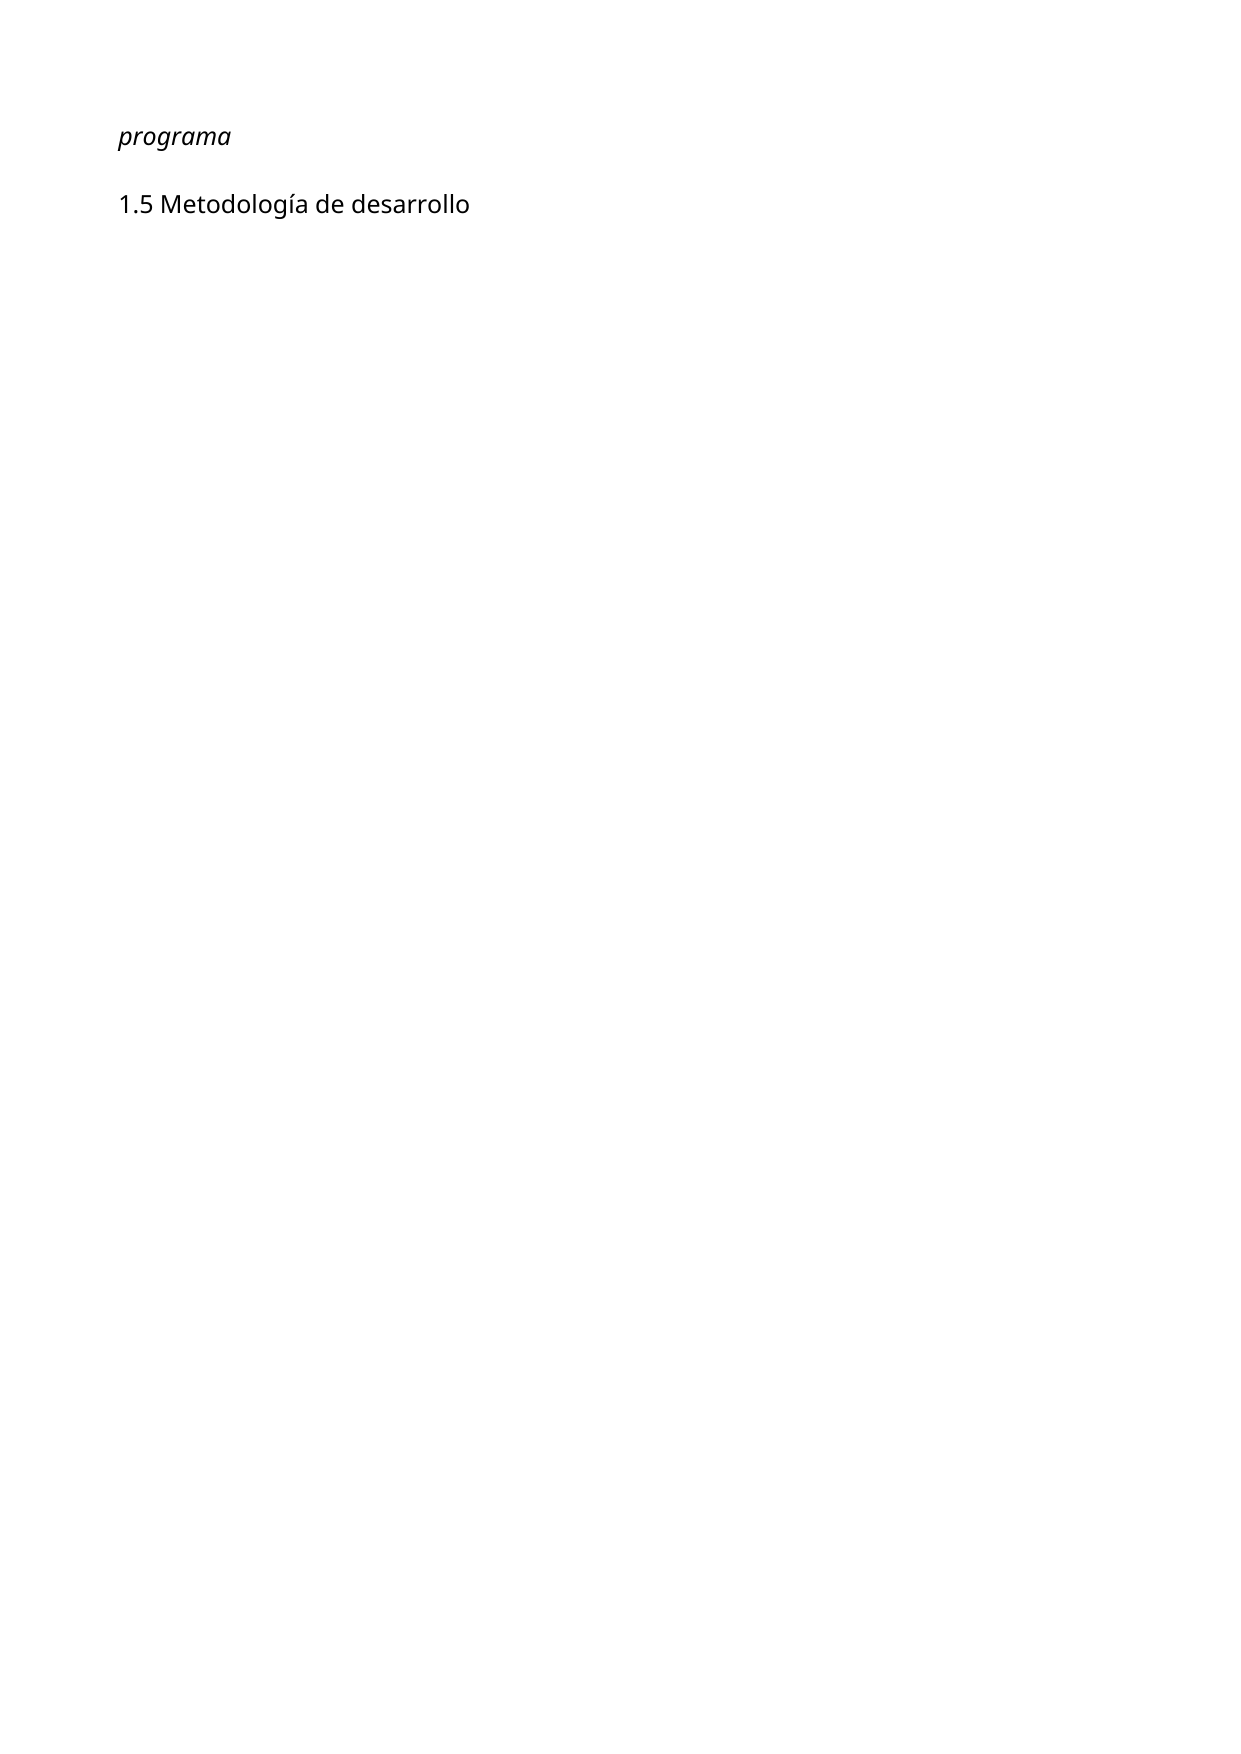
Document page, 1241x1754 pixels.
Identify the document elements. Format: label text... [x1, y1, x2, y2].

text programa [118, 118, 1122, 152]
text 1.5 Metodología de desarrollo [118, 186, 1122, 220]
